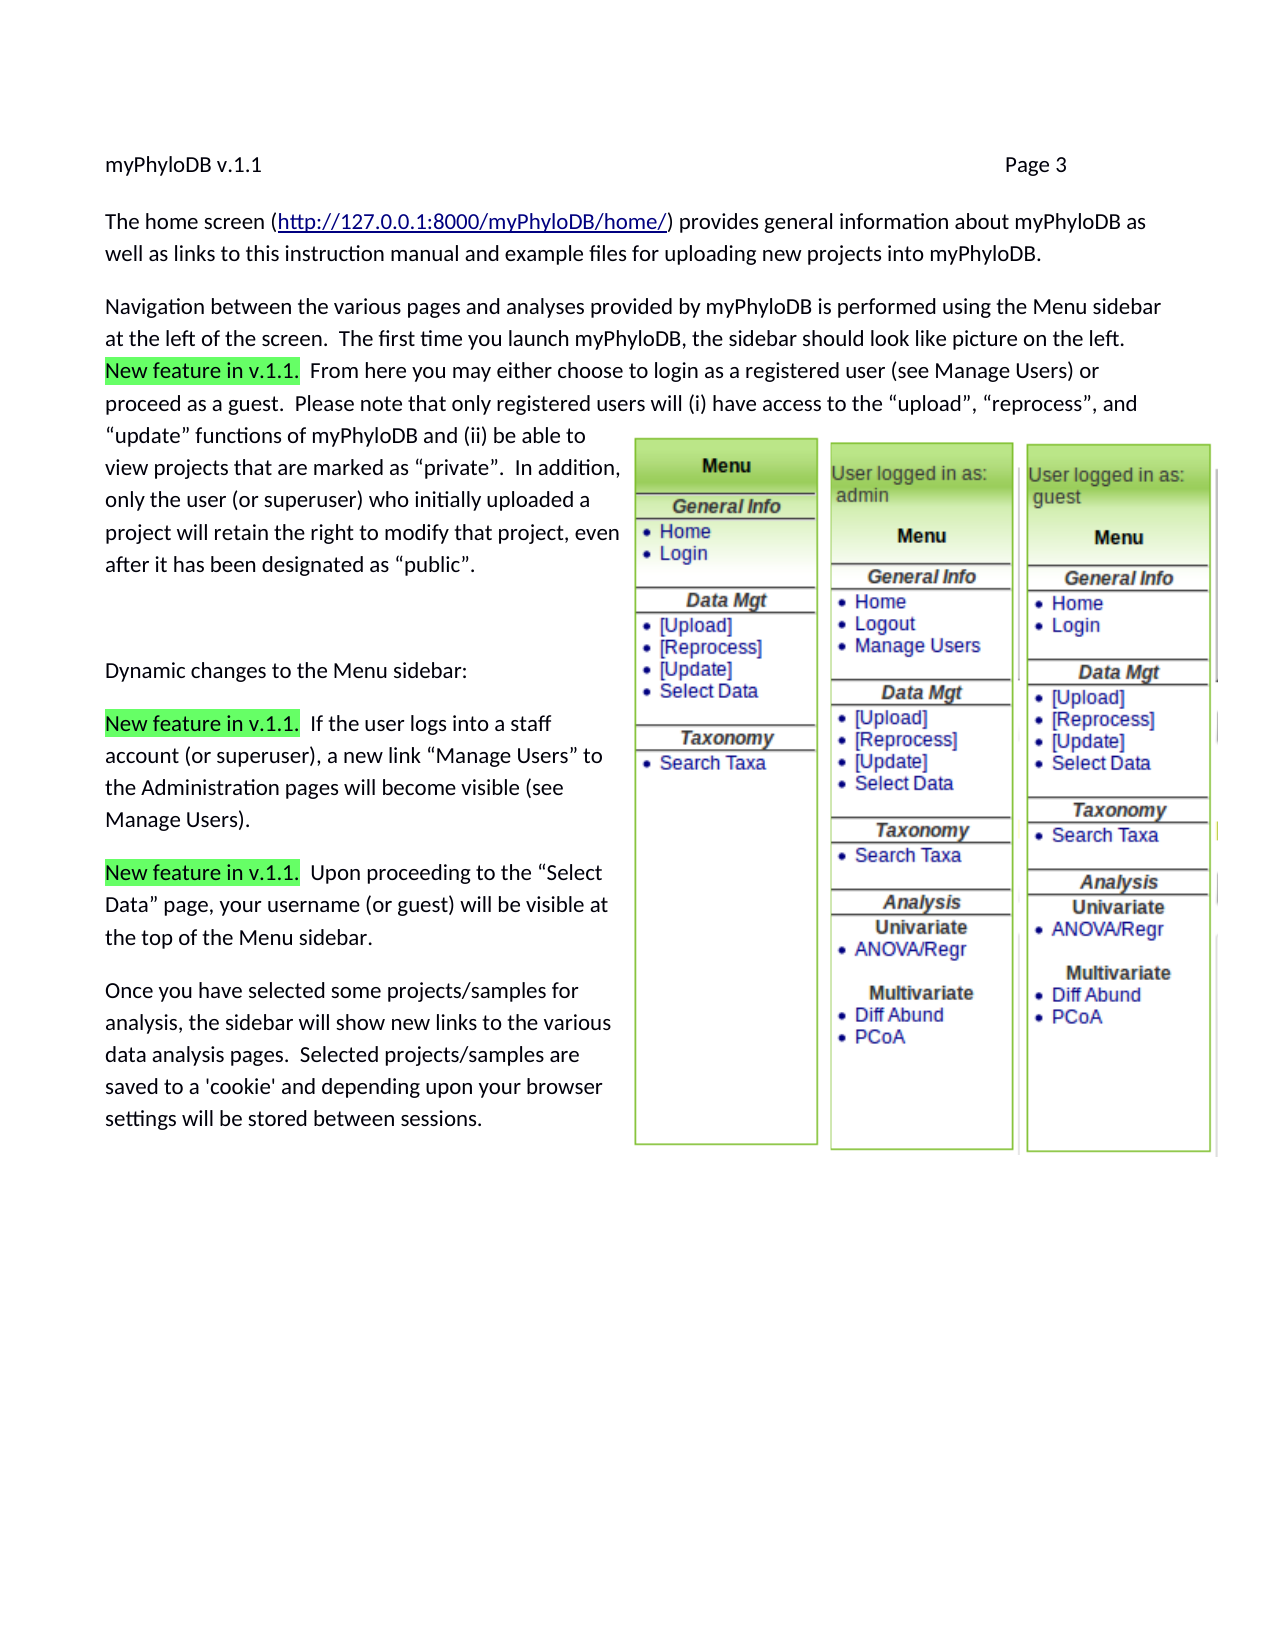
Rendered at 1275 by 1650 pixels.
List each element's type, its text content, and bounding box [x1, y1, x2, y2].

picture [627, 432, 823, 1150]
text New feature in v.1.1. If the user logs into a staff account (or superuser), a new link “Manage Users” to the Administration pages will become visible (see Manage Users). [105, 709, 617, 833]
text The home screen (http://127.0.0.1:8000/myPhyloDB/home/) provides general information about myPhyloDB as well as links to this instruction manual and example files for uploading new projects into myPhyloDB. [105, 207, 1170, 267]
picture [830, 438, 1218, 1157]
text Dynamic changes to the Menu sidebar: [105, 656, 627, 684]
text Once you have selected some projects/samples for analysis, the sidebar will show new links to the various data analysis pages. Selected projects/samples are saved to a 'cookie' and depending upon your browser settings will be stored between sessions. [105, 976, 617, 1133]
text Navigation between the various pages and analyses provided by myPhyloDB is performed using the Menu sidebar at the left of the screen. The first time you launch myPhyloDB, the sidebar should look like picture on the left. New feature in v.1.1. From here you may either choose to login as a registered user (see Manage Users) or proceed as a guest. Please note that only registered users will (i) have access to the “upload”, “reprocess”, and “update” functions of myPhyloDB and (ii) be able to view projects that are marked as “private”. In addition, only the user (or superuser) who initially uploaded a project will retain the right to modify that project, even after it has been designated as “public”. [105, 292, 1170, 578]
text New feature in v.1.1. Upon proceeding to the “Select Data” page, your username (or guest) will be visible at the top of the Menu sidebar. [105, 858, 617, 951]
